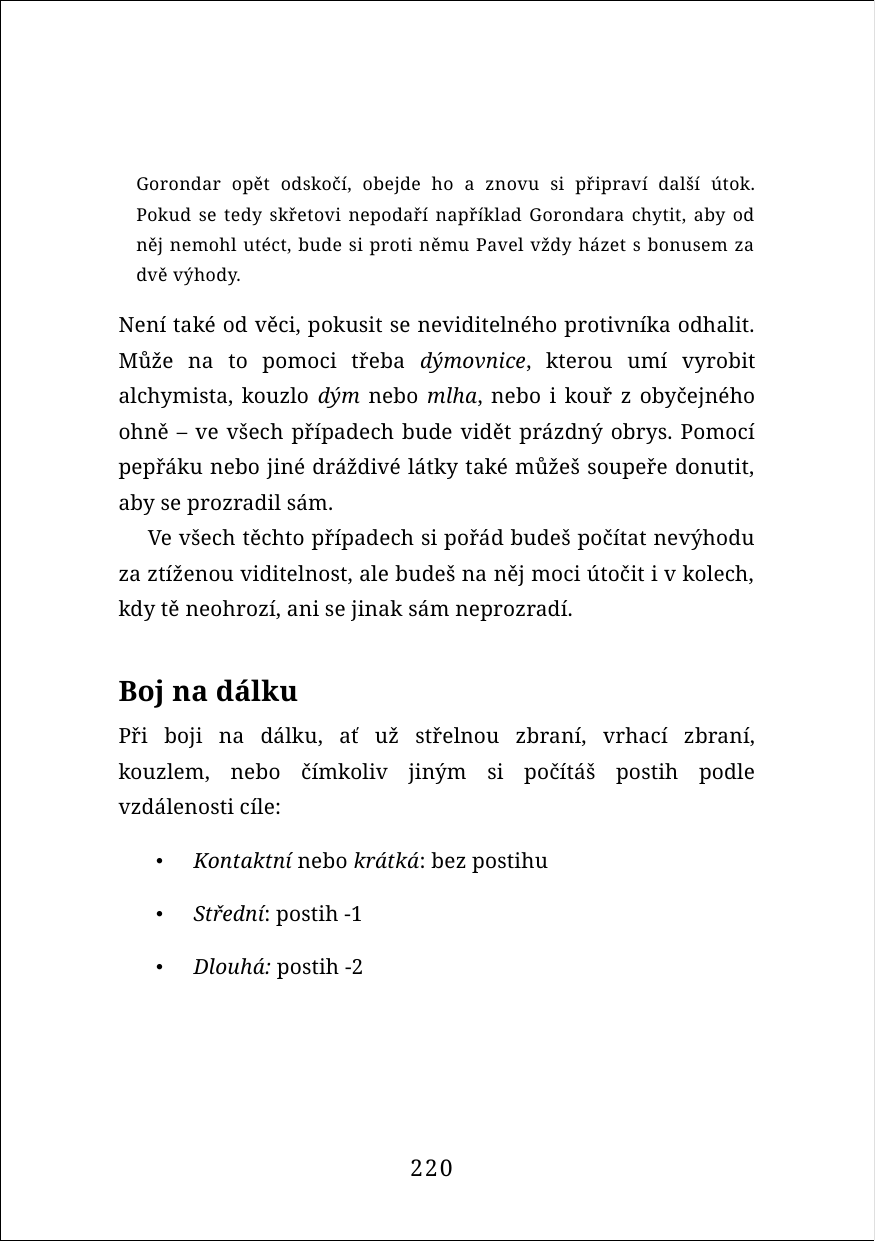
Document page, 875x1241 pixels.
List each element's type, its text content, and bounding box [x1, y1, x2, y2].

text Při boji na dálku, ať už střelnou zbraní, vrhací zbraní, kouzlem, nebo čímkoliv jiným si počítáš postih podle vzdálenosti cíle: [118, 721, 756, 821]
text Gorondar opět odskočí, obejde ho a znovu si připraví další útok. Pokud se tedy skřetovi nepodaří například Gorondara chytit, aby od něj nemohl utéct, bude si proti němu Pavel vždy házet s bonusem za dvě výhody. [136, 172, 756, 287]
list Dlouhá: postih -2 [156, 952, 756, 981]
subtitle Boj na dálku [118, 671, 756, 710]
text Není také od věci, pokusit se neviditelného protivníka odhalit. Může na to pomoci třeba dýmovnice, kterou umí vyrobit alchymista, kouzlo dým nebo mlha, nebo i kouř z obyčejného ohně – ve všech případech bude vidět prázdný obrys. Pomocí pepřáku nebo jiné dráždivé látky také můžeš soupeře donutit, aby se prozradil sám. Ve všech těchto případech si pořád budeš počítat nevýhodu za ztíženou viditelnost, ale budeš na něj moci útočit i v kolech, kdy tě neohrozí, ani se jinak sám neprozradí. [118, 310, 756, 623]
list Kontaktní nebo krátká: bez postihu [156, 846, 756, 874]
list Střední: postih -1 [156, 899, 756, 927]
